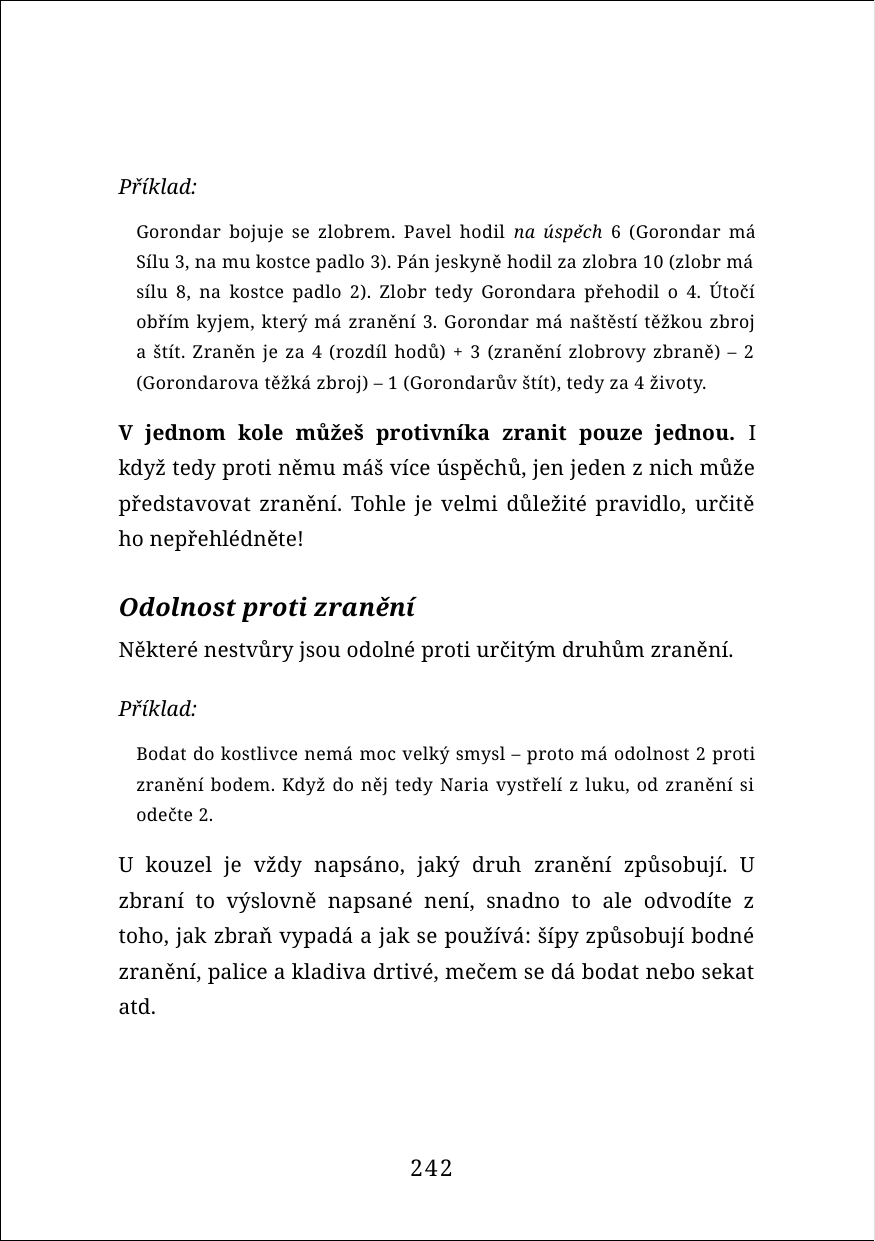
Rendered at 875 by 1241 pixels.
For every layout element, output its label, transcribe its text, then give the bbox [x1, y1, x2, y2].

text Příklad: [118, 694, 756, 723]
subtitle Odolnost proti zranění [118, 589, 756, 624]
text Příklad: [118, 172, 756, 200]
text U kouzel je vždy napsáno, jaký druh zranění způsobují. U zbraní to výslovně napsané není, snadno to ale odvodíte z toho, jak zbraň vypadá a jak se používá: šípy způsobují bodné zranění, palice a kladiva drtivé, mečem se dá bodat nebo sekat atd. [118, 850, 756, 1021]
text Některé nestvůry jsou odolné proti určitým druhům zranění. [118, 635, 756, 664]
text Bodat do kostlivce nemá moc velký smysl – proto má odolnost 2 proti zranění bodem. Když do něj tedy Naria vystřelí z luku, od zranění si odečte 2. [136, 742, 756, 826]
text Gorondar bojuje se zlobrem. Pavel hodil na úspěch 6 (Gorondar má Sílu 3, na mu kostce padlo 3). Pán jeskyně hodil za zlobra 10 (zlobr má sílu 8, na kostce padlo 2). Zlobr tedy Gorondara přehodil o 4. Útočí obřím kyjem, který má zranění 3. Gorondar má naštěstí těžkou zbroj a štít. Zraněn je za 4 (rozdíl hodů) + 3 (zranění zlobrovy zbraně) – 2 (Gorondarova těžká zbroj) – 1 (Gorondarův štít), tedy za 4 životy. [136, 219, 756, 394]
text V jednom kole můžeš protivníka zranit pouze jednou. I když tedy proti němu máš více úspěchů, jen jeden z nich může představovat zranění. Tohle je velmi důležité pravidlo, určitě ho nepřehlédněte! [118, 418, 756, 553]
